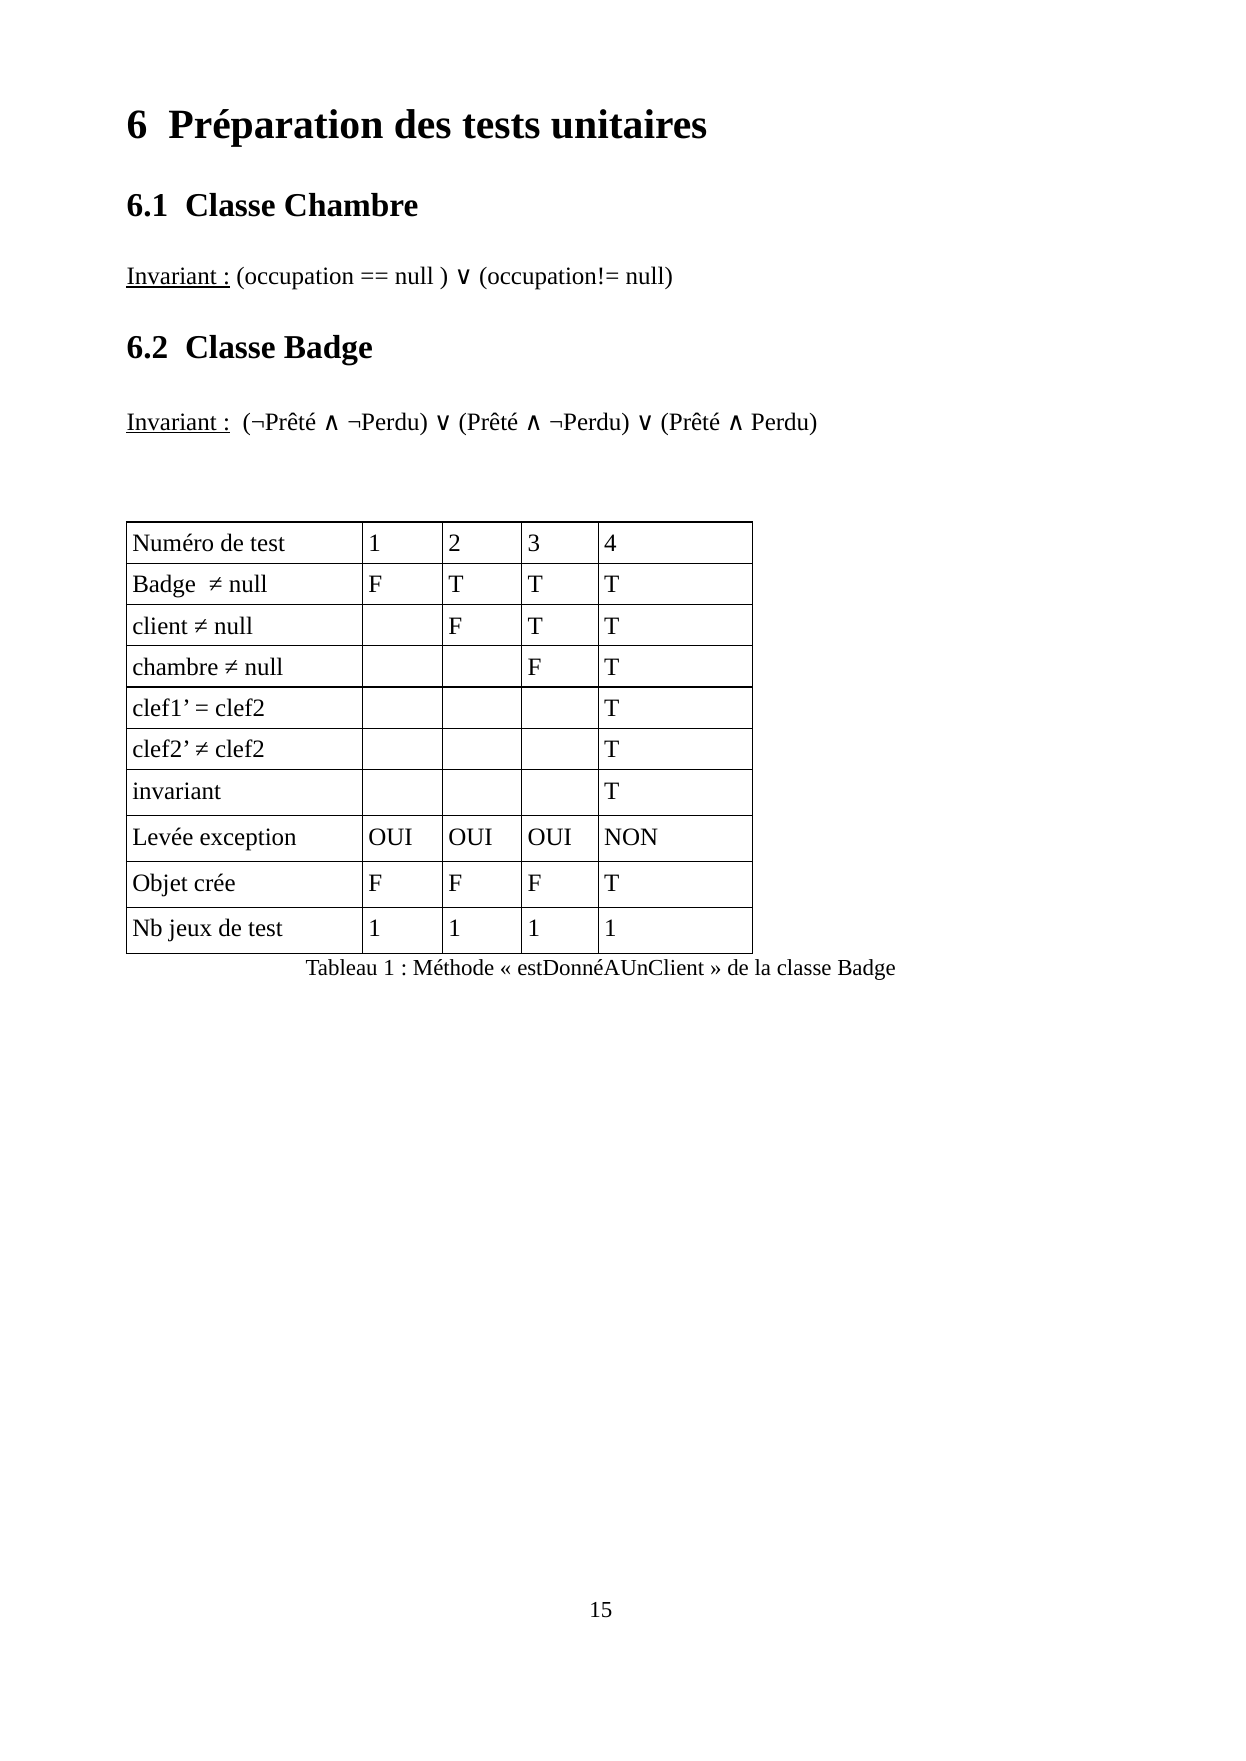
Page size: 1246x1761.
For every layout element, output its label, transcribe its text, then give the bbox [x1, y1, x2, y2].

table_cell 1 [599, 908, 752, 953]
table_cell [443, 770, 521, 815]
table_cell T [599, 605, 752, 645]
table_cell [363, 605, 442, 645]
subtitle 6 Préparation des tests unitaires [126, 100, 1075, 148]
text Tableau 1 : Méthode « estDonnéAUnClient » de la classe Badge [126, 954, 1075, 980]
table_cell T [599, 646, 752, 686]
table_cell Nb jeux de test [127, 908, 362, 953]
table_cell T [599, 564, 752, 604]
table_header 4 [599, 523, 752, 563]
table_cell T [443, 564, 521, 604]
table_cell [363, 729, 442, 769]
table_cell T [522, 564, 598, 604]
table_cell Objet crée [127, 862, 362, 907]
subtitle 6.2 Classe Badge [126, 327, 1075, 366]
table_cell [443, 646, 521, 686]
table_cell F [443, 605, 521, 645]
table_cell [443, 688, 521, 728]
table_cell OUI [443, 816, 521, 861]
table_cell invariant [127, 770, 362, 815]
subtitle Invariant : (occupation == null ) ∨ (occupation!= null) [126, 261, 1075, 290]
table_cell [522, 688, 598, 728]
table_cell F [363, 862, 442, 907]
subtitle Invariant : (¬Prêté ∧ ¬Perdu) ∨ (Prêté ∧ ¬Perdu) ∨ (Prêté ∧ Perdu) [126, 403, 1075, 437]
table_cell 1 [363, 908, 442, 953]
table_cell Badge ≠ null [127, 564, 362, 604]
table_cell T [599, 862, 752, 907]
table_cell chambre ≠ null [127, 646, 362, 686]
table_cell NON [599, 816, 752, 861]
table_cell client ≠ null [127, 605, 362, 645]
table_cell 1 [443, 908, 521, 953]
table_header Numéro de test [127, 523, 362, 563]
table_cell 1 [522, 908, 598, 953]
subtitle 6.1 Classe Chambre [126, 185, 1075, 224]
table_cell OUI [363, 816, 442, 861]
table_cell F [522, 862, 598, 907]
table_cell F [443, 862, 521, 907]
table_cell clef1’ = clef2 [127, 688, 362, 728]
table_cell F [522, 646, 598, 686]
table_header 1 [363, 523, 442, 563]
table_cell clef2’ ≠ clef2 [127, 729, 362, 769]
table_cell OUI [522, 816, 598, 861]
table_cell [363, 646, 442, 686]
table_cell [443, 729, 521, 769]
table_cell [363, 770, 442, 815]
table_header 3 [522, 523, 598, 563]
table_header 2 [443, 523, 521, 563]
table_cell T [522, 605, 598, 645]
table_cell T [599, 688, 752, 728]
table_cell [522, 729, 598, 769]
table_cell [363, 688, 442, 728]
table_cell T [599, 770, 752, 815]
table_cell Levée exception [127, 816, 362, 861]
table_cell T [599, 729, 752, 769]
table_cell [522, 770, 598, 815]
table_cell F [363, 564, 442, 604]
